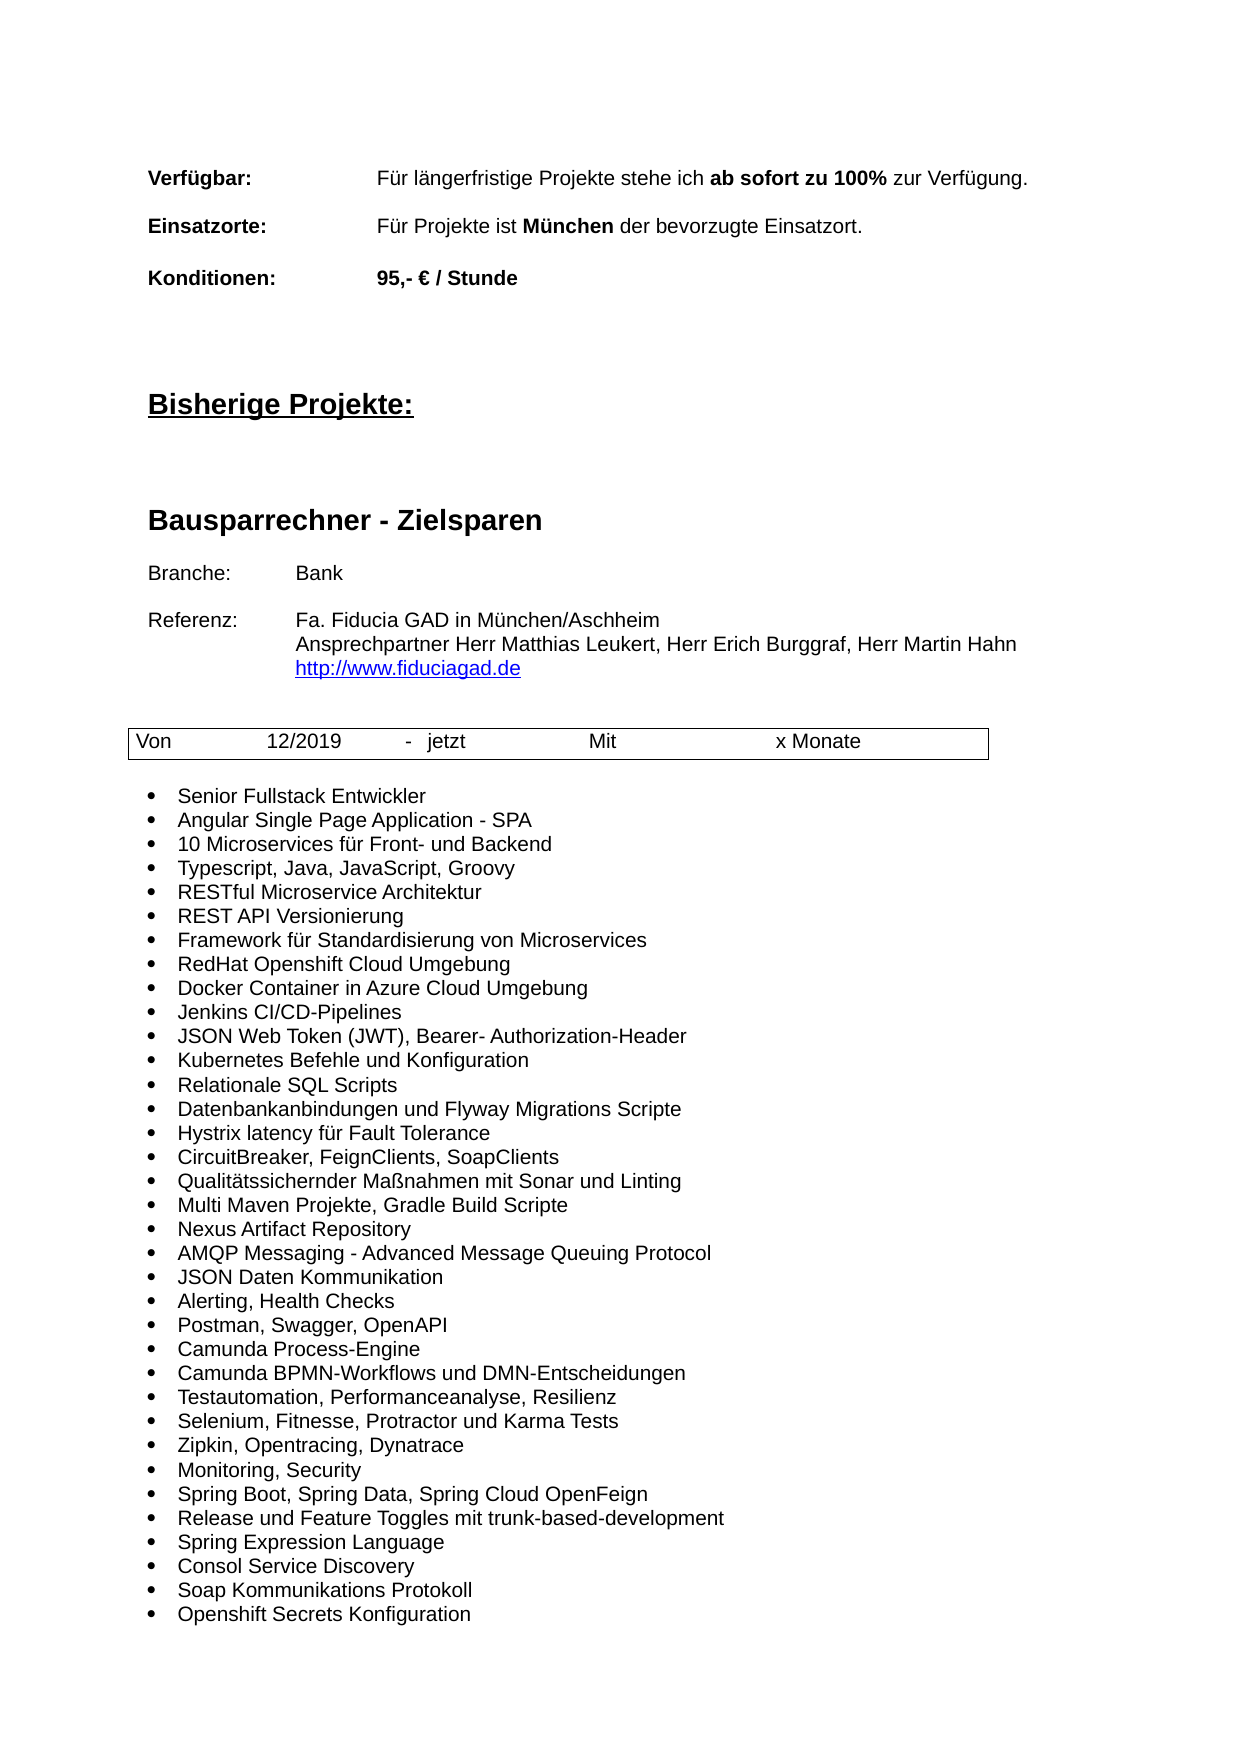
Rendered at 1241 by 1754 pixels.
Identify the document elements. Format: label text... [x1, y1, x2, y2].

list Soap Kommunikations Protokoll [148, 1578, 1110, 1602]
subtitle Bausparrechner - Zielsparen [148, 503, 1110, 536]
table_cell Für längerfristige Projekte stehe ich ab sofort zu 100% zur Verfügung. [369, 166, 1063, 214]
text http://www.fiduciagad.de [221, 656, 1110, 680]
table_cell Einsatzorte: [140, 214, 369, 266]
list Camunda Process-Engine [148, 1337, 1110, 1361]
table_header - [398, 729, 420, 759]
list Spring Boot, Spring Data, Spring Cloud OpenFeign [148, 1481, 1110, 1506]
list AMQP Messaging - Advanced Message Queuing Protocol [148, 1241, 1110, 1265]
list Zipkin, Opentracing, Dynatrace [148, 1433, 1110, 1457]
list Consol Service Discovery [148, 1554, 1110, 1578]
list JSON Daten Kommunikation [148, 1265, 1110, 1289]
table_header jetzt [420, 729, 581, 759]
text Branche: Bank [148, 560, 1110, 584]
list Postman, Swagger, OpenAPI [148, 1313, 1110, 1337]
list Nexus Artifact Repository [148, 1217, 1110, 1241]
table_cell Konditionen: [140, 266, 369, 314]
list Kubernetes Befehle und Konfiguration [148, 1048, 1110, 1072]
list Alerting, Health Checks [148, 1289, 1110, 1313]
list Senior Fullstack Entwickler [148, 784, 1110, 808]
table_cell [369, 142, 1063, 166]
text Referenz: Fa. Fiducia GAD in München/Aschheim [148, 608, 1110, 632]
list RESTful Microservice Architektur [148, 880, 1110, 904]
list Testautomation, Performanceanalyse, Resilienz [148, 1385, 1110, 1409]
list Openshift Secrets Konfiguration [148, 1602, 1110, 1626]
list REST API Versionierung [148, 904, 1110, 928]
list Datenbankanbindungen und Flyway Migrations Scripte [148, 1096, 1110, 1121]
table_cell [140, 142, 369, 166]
table_header Von [129, 729, 259, 759]
list Angular Single Page Application - SPA [148, 808, 1110, 832]
list Docker Container in Azure Cloud Umgebung [148, 976, 1110, 1000]
subtitle Bisherige Projekte: [148, 387, 1110, 420]
list Monitoring, Security [148, 1457, 1110, 1481]
list Spring Expression Language [148, 1529, 1110, 1554]
list Selenium, Fitnesse, Protractor und Karma Tests [148, 1409, 1110, 1433]
list Framework für Standardisierung von Microservices [148, 928, 1110, 952]
table_header Mit [581, 729, 762, 759]
list RedHat Openshift Cloud Umgebung [148, 952, 1110, 976]
list Jenkins CI/CD-Pipelines [148, 1000, 1110, 1024]
list Qualitätssichernder Maßnahmen mit Sonar und Linting [148, 1169, 1110, 1193]
list JSON Web Token (JWT), Bearer- Authorization-Header [148, 1024, 1110, 1048]
list Relationale SQL Scripts [148, 1072, 1110, 1096]
table_header x Monate [763, 729, 988, 759]
table_cell Verfügbar: [140, 166, 369, 214]
table_cell Für Projekte ist München der bevorzugte Einsatzort. [369, 214, 1063, 266]
list Hystrix latency für Fault Tolerance [148, 1121, 1110, 1144]
table_header 12/2019 [259, 729, 398, 759]
list Release und Feature Toggles mit trunk-based-development [148, 1506, 1110, 1529]
list CircuitBreaker, FeignClients, SoapClients [148, 1144, 1110, 1169]
list Multi Maven Projekte, Gradle Build Scripte [148, 1193, 1110, 1217]
list 10 Microservices für Front- und Backend [148, 832, 1110, 856]
list Camunda BPMN-Workflows und DMN-Entscheidungen [148, 1361, 1110, 1385]
list Typescript, Java, JavaScript, Groovy [148, 856, 1110, 880]
text Ansprechpartner Herr Matthias Leukert, Herr Erich Burggraf, Herr Martin Hahn [148, 632, 1110, 656]
table_cell 95,- € / Stunde [369, 266, 1063, 314]
